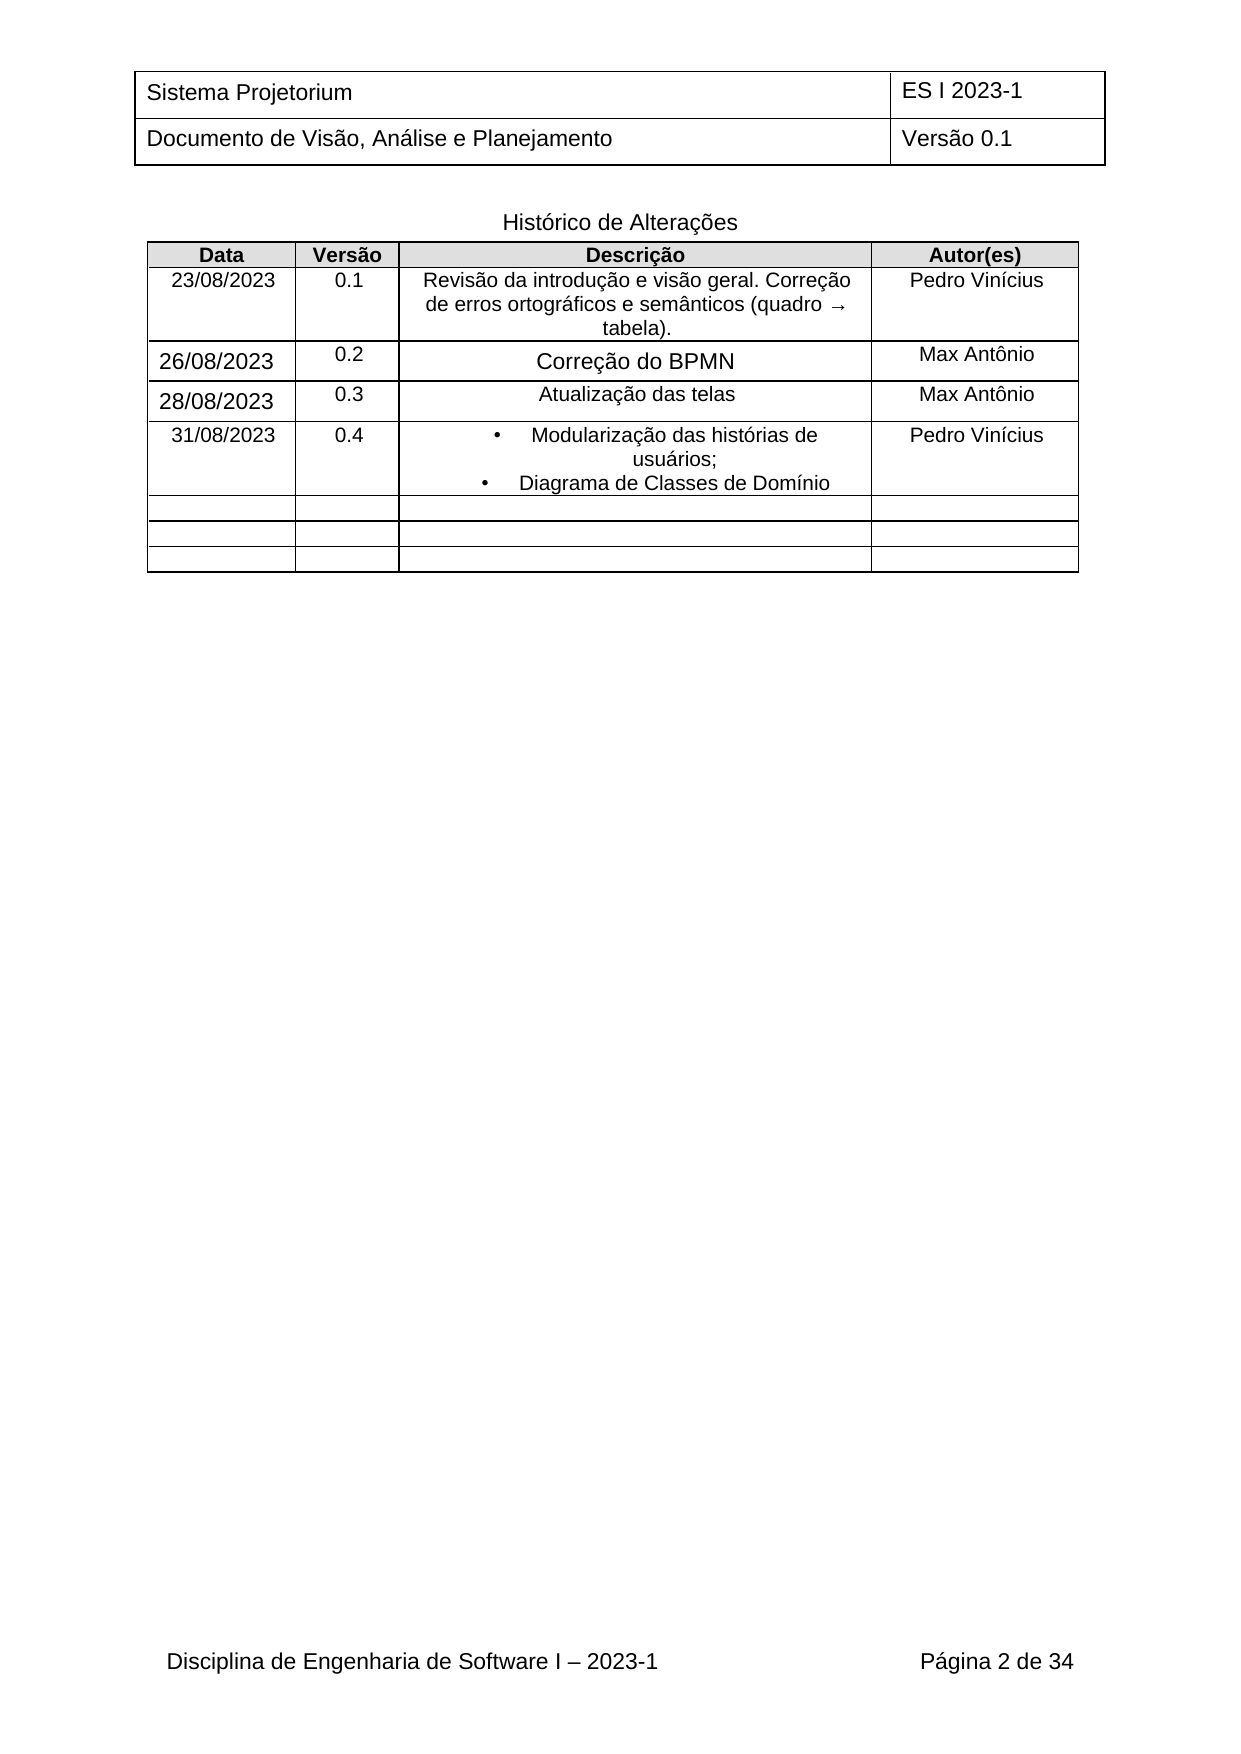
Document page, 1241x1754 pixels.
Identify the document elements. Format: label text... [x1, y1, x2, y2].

table_header Descrição [400, 243, 871, 267]
table_cell [872, 522, 1078, 546]
table_cell [296, 522, 398, 546]
table_cell Atualização das telas [400, 382, 871, 421]
table_cell Correção do BPMN [400, 342, 871, 380]
table_cell Pedro Vinícius [872, 268, 1078, 340]
table_cell 23/08/2023 [148, 268, 295, 340]
table_cell 0.1 [296, 268, 398, 340]
table_cell 0.3 [296, 382, 398, 421]
table_cell 26/08/2023 [148, 341, 295, 380]
table_cell [872, 547, 1078, 571]
table_cell [296, 496, 398, 520]
table_cell 31/08/2023 [148, 422, 295, 494]
table_cell [400, 496, 871, 520]
table_cell [296, 547, 398, 571]
table_cell Revisão da introdução e visão geral. Correção de erros ortográficos e semânticos (quadro → tabela). [400, 268, 871, 340]
table_header Autor(es) [872, 243, 1078, 267]
table_cell [400, 522, 871, 546]
text Histórico de Alterações [148, 208, 1092, 235]
table_cell [148, 547, 295, 571]
table_cell 0.2 [296, 342, 398, 380]
table_cell Max Antônio [872, 342, 1078, 380]
table_cell Modularização das histórias de usuários; Diagrama de Classes de Domínio [400, 422, 871, 494]
table_cell [872, 496, 1078, 520]
table_cell 28/08/2023 [148, 381, 295, 421]
table_cell [148, 496, 295, 520]
table_cell 0.4 [296, 422, 398, 494]
table_header Versão [296, 243, 398, 267]
table_cell Pedro Vinícius [872, 422, 1078, 494]
table_header Data [148, 243, 295, 267]
table_cell [400, 547, 871, 571]
table_cell Max Antônio [872, 382, 1078, 421]
table_cell [148, 521, 295, 546]
